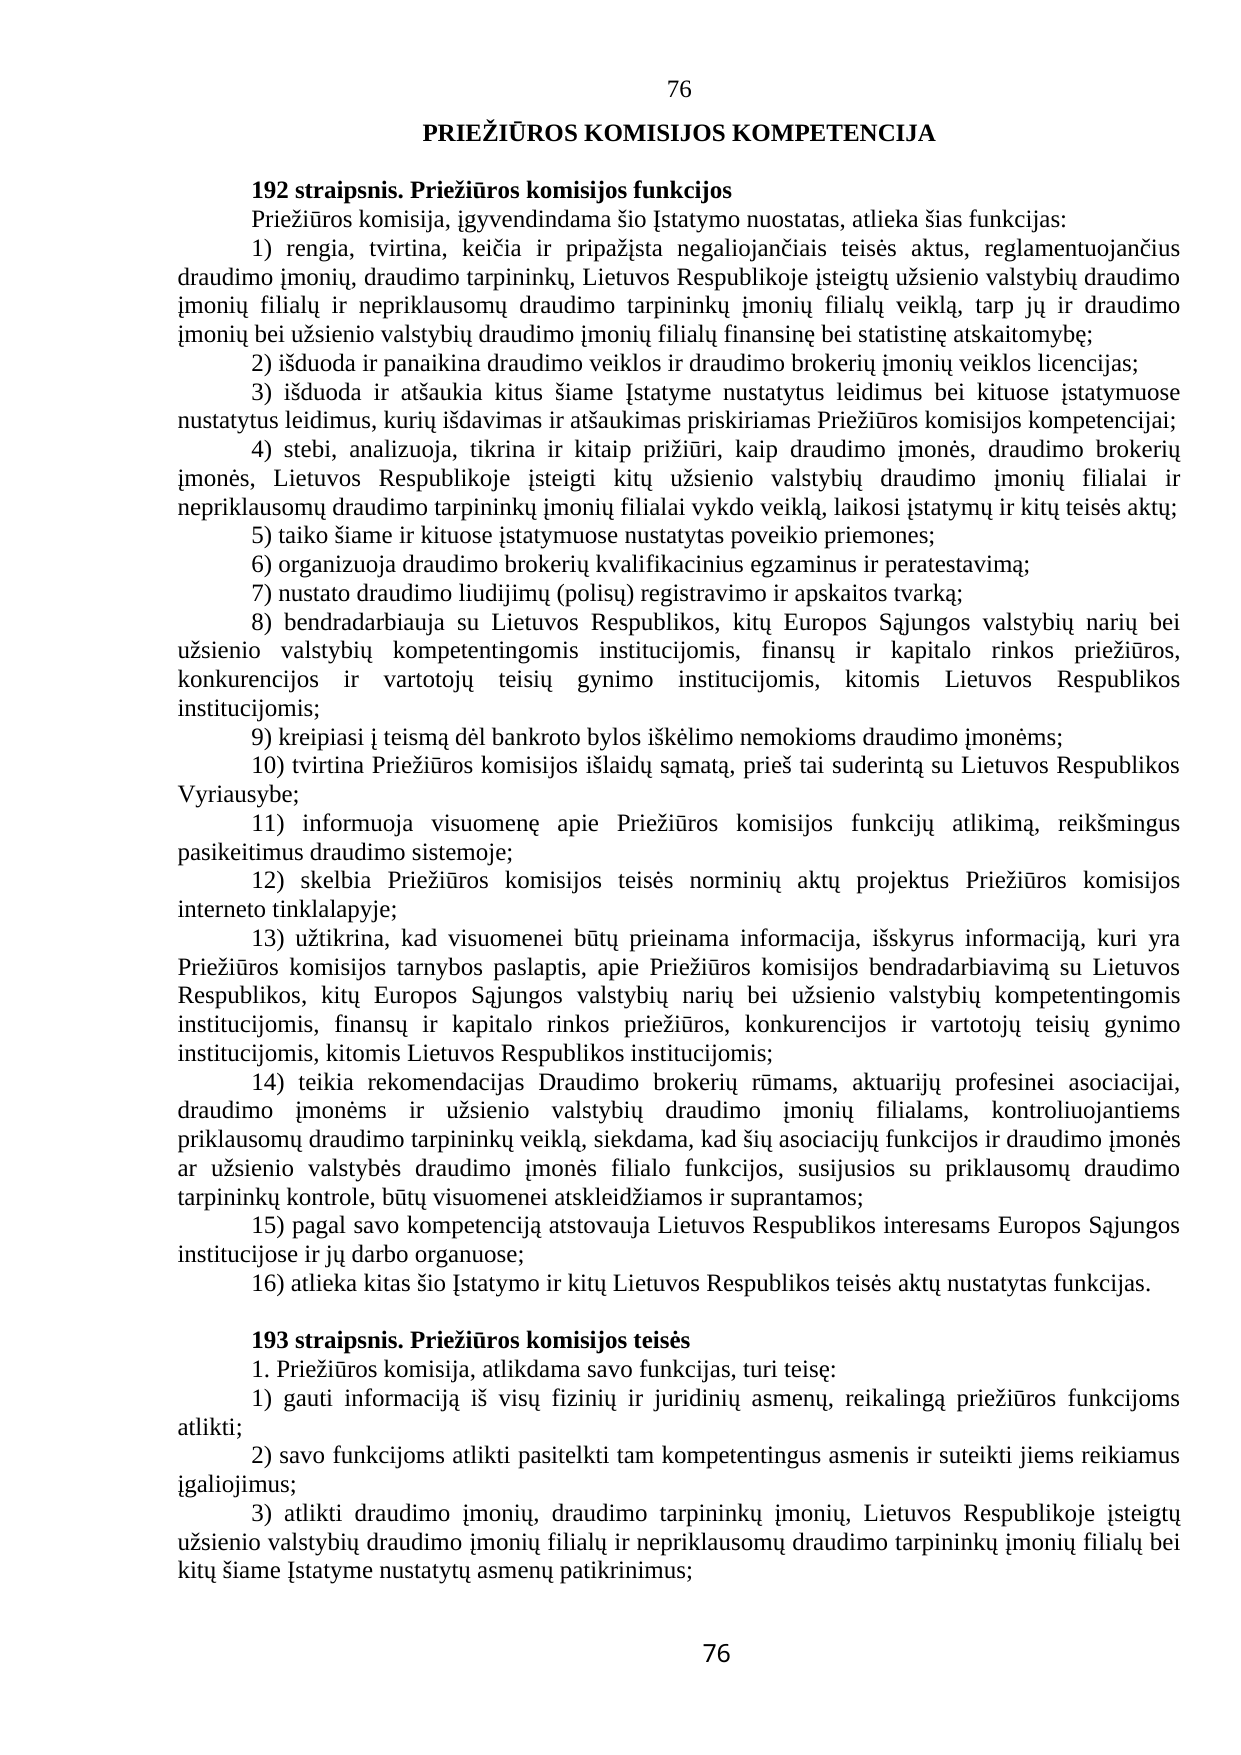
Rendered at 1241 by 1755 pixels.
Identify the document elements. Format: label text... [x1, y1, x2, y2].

text 1) rengia, tvirtina, keičia ir pripažįsta negaliojančiais teisės aktus, reglamentuojančius draudimo įmonių, draudimo tarpininkų, Lietuvos Respublikoje įsteigtų užsienio valstybių draudimo įmonių filialų ir nepriklausomų draudimo tarpininkų įmonių filialų veiklą, tarp jų ir draudimo įmonių bei užsienio valstybių draudimo įmonių filialų finansinę bei statistinę atskaitomybę; [177, 233, 1181, 348]
text 10) tvirtina Priežiūros komisijos išlaidų sąmatą, prieš tai suderintą su Lietuvos Respublikos Vyriausybe; [177, 751, 1181, 808]
text 8) bendradarbiauja su Lietuvos Respublikos, kitų Europos Sąjungos valstybių narių bei užsienio valstybių kompetentingomis institucijomis, finansų ir kapitalo rinkos priežiūros, konkurencijos ir vartotojų teisių gynimo institucijomis, kitomis Lietuvos Respublikos institucijomis; [177, 607, 1181, 722]
text 5) taiko šiame ir kituose įstatymuose nustatytas poveikio priemones; [177, 521, 1181, 549]
text 7) nustato draudimo liudijimų (polisų) registravimo ir apskaitos tvarką; [177, 578, 1181, 607]
text 2) savo funkcijoms atlikti pasitelkti tam kompetentingus asmenis ir suteikti jiems reikiamus įgaliojimus; [177, 1441, 1181, 1498]
text 1. Priežiūros komisija, atlikdama savo funkcijas, turi teisę: [177, 1354, 1181, 1383]
text PRIEŽIŪROS KOMISIJOS KOMPETENCIJA [177, 118, 1181, 147]
text 192 straipsnis. Priežiūros komisijos funkcijos [177, 176, 1181, 204]
text Priežiūros komisija, įgyvendindama šio Įstatymo nuostatas, atlieka šias funkcijas: [177, 204, 1181, 233]
text 3) išduoda ir atšaukia kitus šiame Įstatyme nustatytus leidimus bei kituose įstatymuose nustatytus leidimus, kurių išdavimas ir atšaukimas priskiriamas Priežiūros komisijos kompetencijai; [177, 377, 1181, 434]
text 9) kreipiasi į teismą dėl bankroto bylos iškėlimo nemokioms draudimo įmonėms; [177, 722, 1181, 751]
text 15) pagal savo kompetenciją atstovauja Lietuvos Respublikos interesams Europos Sąjungos institucijose ir jų darbo organuose; [177, 1211, 1181, 1268]
text 14) teikia rekomendacijas Draudimo brokerių rūmams, aktuarijų profesinei asociacijai, draudimo įmonėms ir užsienio valstybių draudimo įmonių filialams, kontroliuojantiems priklausomų draudimo tarpininkų veiklą, siekdama, kad šių asociacijų funkcijos ir draudimo įmonės ar užsienio valstybės draudimo įmonės filialo funkcijos, susijusios su priklausomų draudimo tarpininkų kontrole, būtų visuomenei atskleidžiamos ir suprantamos; [177, 1067, 1181, 1211]
text 4) stebi, analizuoja, tikrina ir kitaip prižiūri, kaip draudimo įmonės, draudimo brokerių įmonės, Lietuvos Respublikoje įsteigti kitų užsienio valstybių draudimo įmonių filialai ir nepriklausomų draudimo tarpininkų įmonių filialai vykdo veiklą, laikosi įstatymų ir kitų teisės aktų; [177, 434, 1181, 521]
text 193 straipsnis. Priežiūros komisijos teisės [177, 1326, 1181, 1354]
text 3) atlikti draudimo įmonių, draudimo tarpininkų įmonių, Lietuvos Respublikoje įsteigtų užsienio valstybių draudimo įmonių filialų ir nepriklausomų draudimo tarpininkų įmonių filialų bei kitų šiame Įstatyme nustatytų asmenų patikrinimus; [177, 1498, 1181, 1584]
text 12) skelbia Priežiūros komisijos teisės norminių aktų projektus Priežiūros komisijos interneto tinklalapyje; [177, 866, 1181, 923]
text 11) informuoja visuomenę apie Priežiūros komisijos funkcijų atlikimą, reikšmingus pasikeitimus draudimo sistemoje; [177, 808, 1181, 866]
text 6) organizuoja draudimo brokerių kvalifikacinius egzaminus ir peratestavimą; [177, 549, 1181, 578]
text 2) išduoda ir panaikina draudimo veiklos ir draudimo brokerių įmonių veiklos licencijas; [177, 348, 1181, 377]
text 16) atlieka kitas šio Įstatymo ir kitų Lietuvos Respublikos teisės aktų nustatytas funkcijas. [177, 1268, 1181, 1297]
text 13) užtikrina, kad visuomenei būtų prieinama informacija, išskyrus informaciją, kuri yra Priežiūros komisijos tarnybos paslaptis, apie Priežiūros komisijos bendradarbiavimą su Lietuvos Respublikos, kitų Europos Sąjungos valstybių narių bei užsienio valstybių kompetentingomis institucijomis, finansų ir kapitalo rinkos priežiūros, konkurencijos ir vartotojų teisių gynimo institucijomis, kitomis Lietuvos Respublikos institucijomis; [177, 923, 1181, 1067]
text 1) gauti informaciją iš visų fizinių ir juridinių asmenų, reikalingą priežiūros funkcijoms atlikti; [177, 1383, 1181, 1441]
